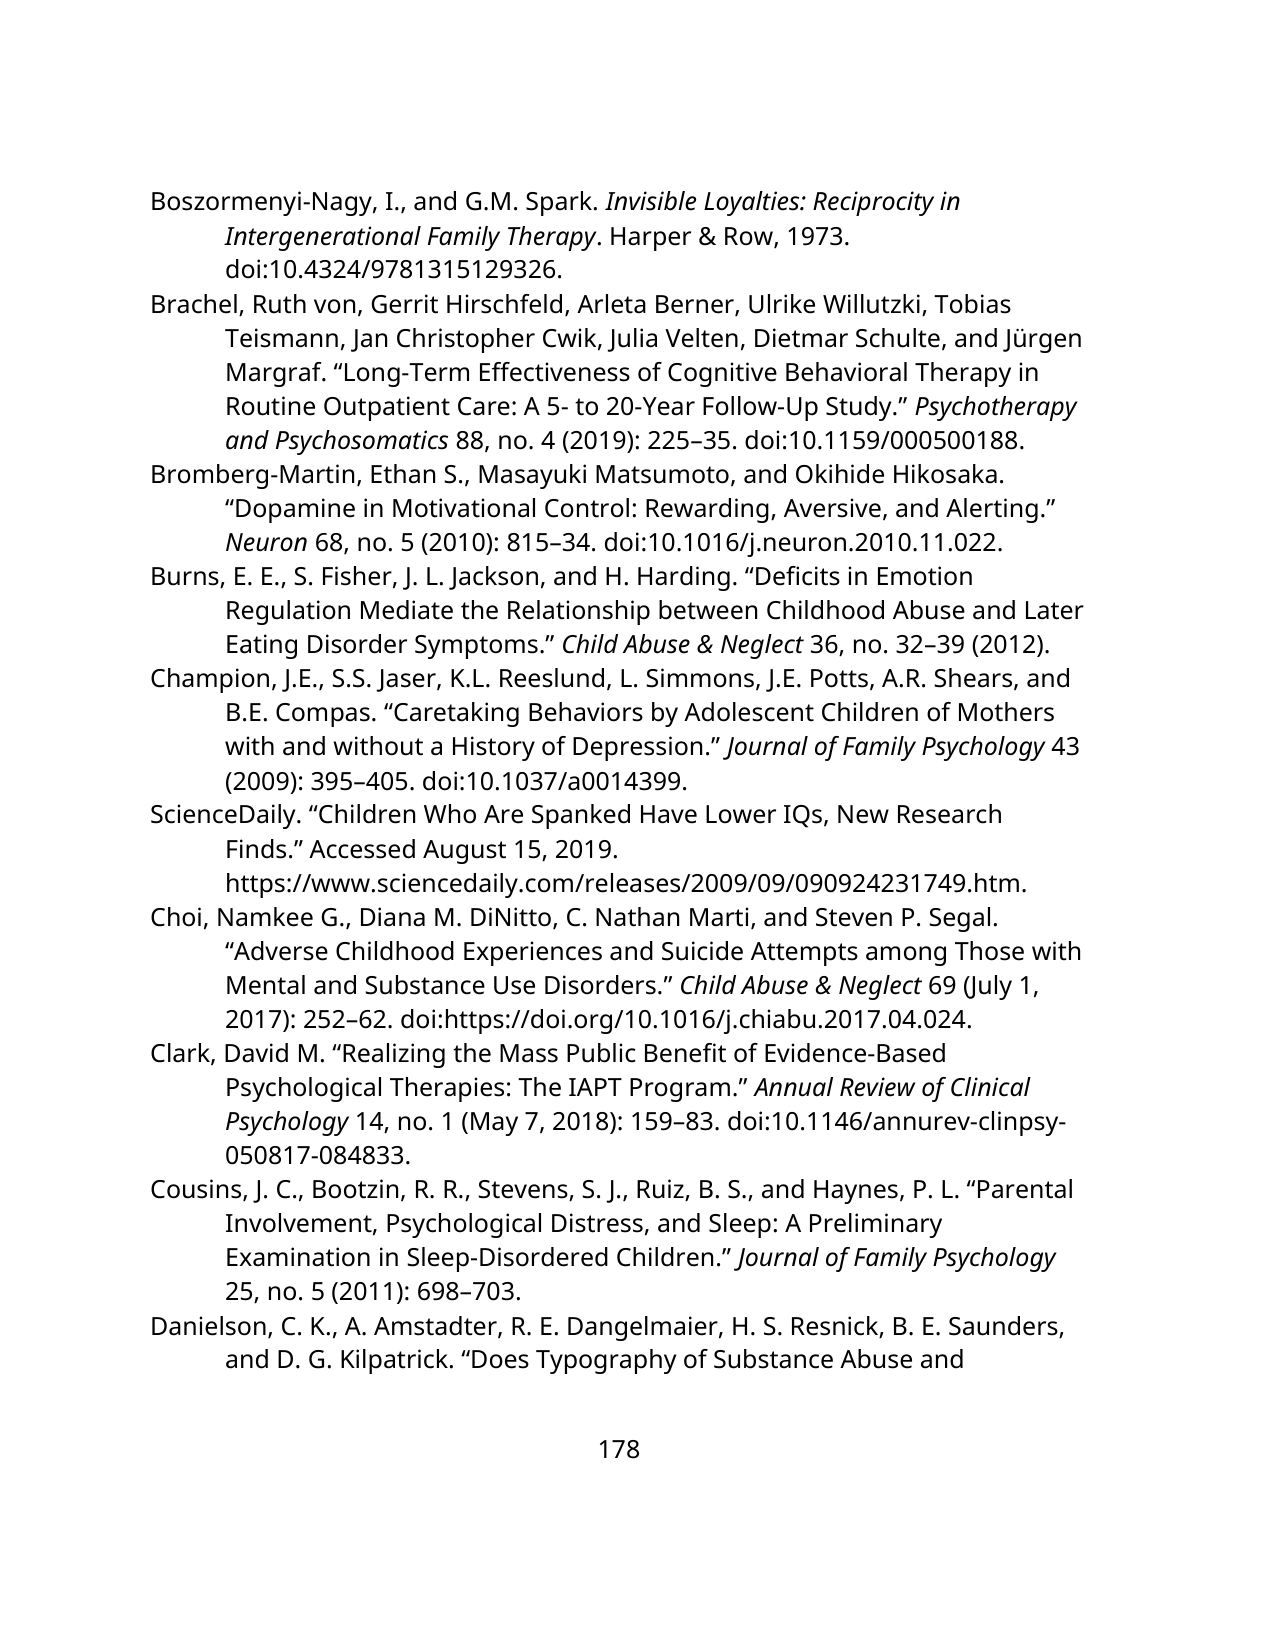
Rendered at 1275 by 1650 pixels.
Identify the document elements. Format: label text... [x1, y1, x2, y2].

text Boszormenyi-Nagy, I., and G.M. Spark. Invisible Loyalties: Reciprocity in Intergenerational Family Therapy. Harper & Row, 1973. doi:10.4324/9781315129326. [150, 184, 1087, 286]
text Clark, David M. “Realizing the Mass Public Benefit of Evidence-Based Psychological Therapies: The IAPT Program.” Annual Review of Clinical Psychology 14, no. 1 (May 7, 2018): 159–83. doi:10.1146/annurev-clinpsy-050817-084833. [150, 1036, 1087, 1172]
text Cousins, J. C., Bootzin, R. R., Stevens, S. J., Ruiz, B. S., and Haynes, P. L. “Parental Involvement, Psychological Distress, and Sleep: A Preliminary Examination in Sleep-Disordered Children.” Journal of Family Psychology 25, no. 5 (2011): 698–703. [150, 1172, 1087, 1308]
text Burns, E. E., S. Fisher, J. L. Jackson, and H. Harding. “Deficits in Emotion Regulation Mediate the Relationship between Childhood Abuse and Later Eating Disorder Symptoms.” Child Abuse & Neglect 36, no. 32–39 (2012). [150, 559, 1087, 661]
text Champion, J.E., S.S. Jaser, K.L. Reeslund, L. Simmons, J.E. Potts, A.R. Shears, and B.E. Compas. “Caretaking Behaviors by Adolescent Children of Mothers with and without a History of Depression.” Journal of Family Psychology 43 (2009): 395–405. doi:10.1037/a0014399. [150, 661, 1087, 797]
text Brachel, Ruth von, Gerrit Hirschfeld, Arleta Berner, Ulrike Willutzki, Tobias Teismann, Jan Christopher Cwik, Julia Velten, Dietmar Schulte, and Jürgen Margraf. “Long-Term Effectiveness of Cognitive Behavioral Therapy in Routine Outpatient Care: A 5- to 20-Year Follow-Up Study.” Psychotherapy and Psychosomatics 88, no. 4 (2019): 225–35. doi:10.1159/000500188. [150, 286, 1087, 457]
text ScienceDaily. “Children Who Are Spanked Have Lower IQs, New Research Finds.” Accessed August 15, 2019. https://www.sciencedaily.com/releases/2009/09/090924231749.htm. [150, 797, 1087, 899]
text Choi, Namkee G., Diana M. DiNitto, C. Nathan Marti, and Steven P. Segal. “Adverse Childhood Experiences and Suicide Attempts among Those with Mental and Substance Use Disorders.” Child Abuse & Neglect 69 (July 1, 2017): 252–62. doi:https://doi.org/10.1016/j.chiabu.2017.04.024. [150, 899, 1087, 1036]
text Bromberg-Martin, Ethan S., Masayuki Matsumoto, and Okihide Hikosaka. “Dopamine in Motivational Control: Rewarding, Aversive, and Alerting.” Neuron 68, no. 5 (2010): 815–34. doi:10.1016/j.neuron.2010.11.022. [150, 457, 1087, 559]
text Danielson, C. K., A. Amstadter, R. E. Dangelmaier, H. S. Resnick, B. E. Saunders, and D. G. Kilpatrick. “Does Typography of Substance Abuse and [150, 1308, 1087, 1376]
